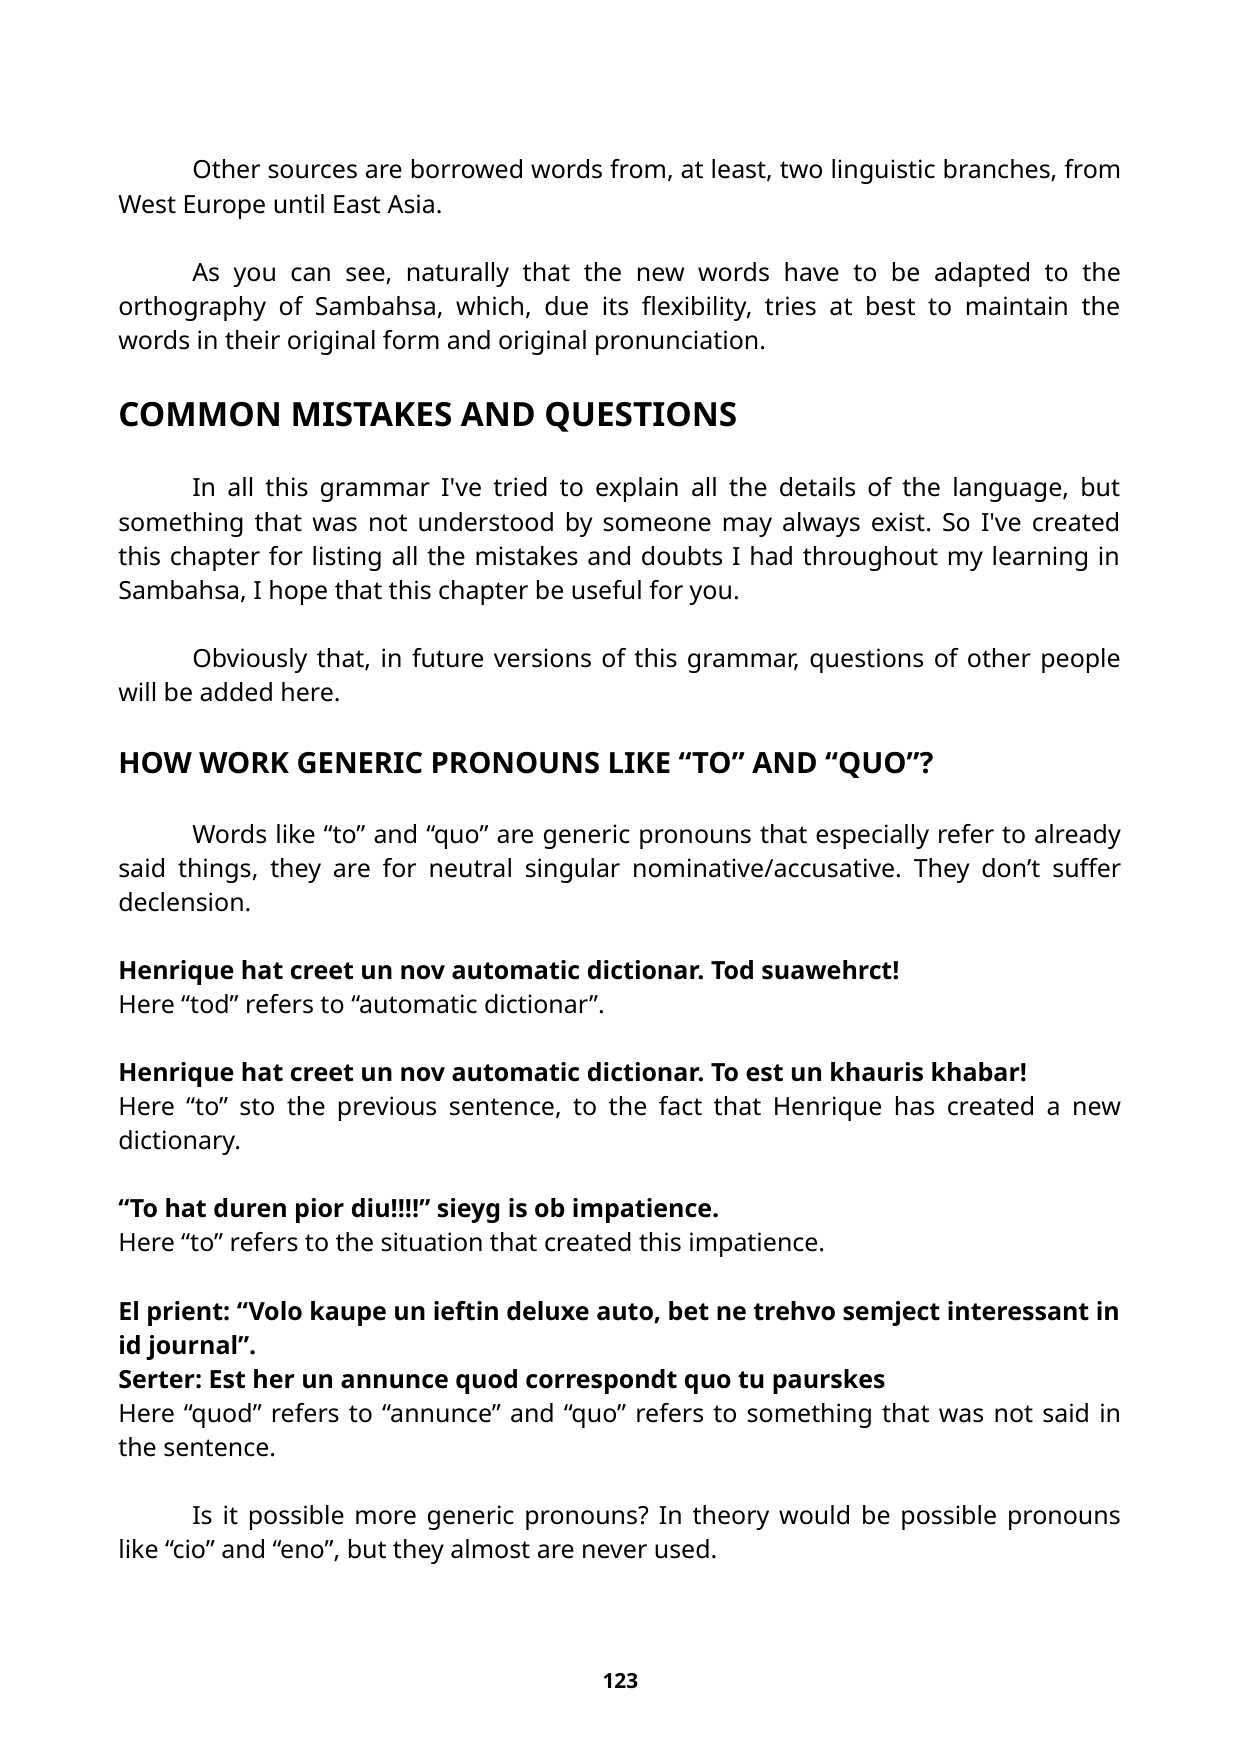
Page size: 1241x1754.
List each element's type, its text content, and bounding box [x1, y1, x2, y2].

text Other sources are borrowed words from, at least, two linguistic branches, from West Europe until East Asia. [118, 152, 1122, 220]
text “To hat duren pior diu!!!!” sieyg is ob impatience. [118, 1191, 1122, 1225]
text As you can see, naturally that the new words have to be adapted to the orthography of Sambahsa, which, due its flexibility, tries at best to maintain the words in their original form and original pronunciation. [118, 254, 1122, 357]
text Here “tod” refers to “automatic dictionar”. [118, 987, 1122, 1021]
text Here “to” refers to the situation that created this impatience. [118, 1225, 1122, 1259]
text Obviously that, in future versions of this grammar, questions of other people will be added here. [118, 640, 1122, 708]
text In all this grammar I've tried to explain all the details of the language, but something that was not understood by someone may always exist. So I've created this chapter for listing all the mistakes and doubts I had throughout my learning in Sambahsa, I hope that this chapter be useful for you. [118, 470, 1122, 606]
subtitle COMMON MISTAKES AND QUESTIONS [118, 391, 1122, 436]
text Words like “to” and “quo” are generic pronouns that especially refer to already said things, they are for neutral singular nominative/accusative. They don’t suffer declension. [118, 816, 1122, 918]
text Serter: Est her un annunce quod correspondt quo tu paurskes [118, 1361, 1122, 1395]
text Is it possible more generic pronouns? In theory would be possible pronouns like “cio” and “eno”, but they almost are never used. [118, 1498, 1122, 1566]
text Here “quod” refers to “annunce” and “quo” refers to something that was not said in the sentence. [118, 1395, 1122, 1463]
subtitle HOW WORK GENERIC PRONOUNS LIKE “TO” AND “QUO”? [118, 743, 1122, 782]
text Here “to” sto the previous sentence, to the fact that Henrique has created a new dictionary. [118, 1089, 1122, 1157]
text El prient: “Volo kaupe un ieftin deluxe auto, bet ne trehvo semject interessant in id journal”. [118, 1293, 1122, 1361]
text Henrique hat creet un nov automatic dictionar. To est un khauris khabar! [118, 1055, 1122, 1089]
text Henrique hat creet un nov automatic dictionar. Tod suawehrct! [118, 953, 1122, 987]
